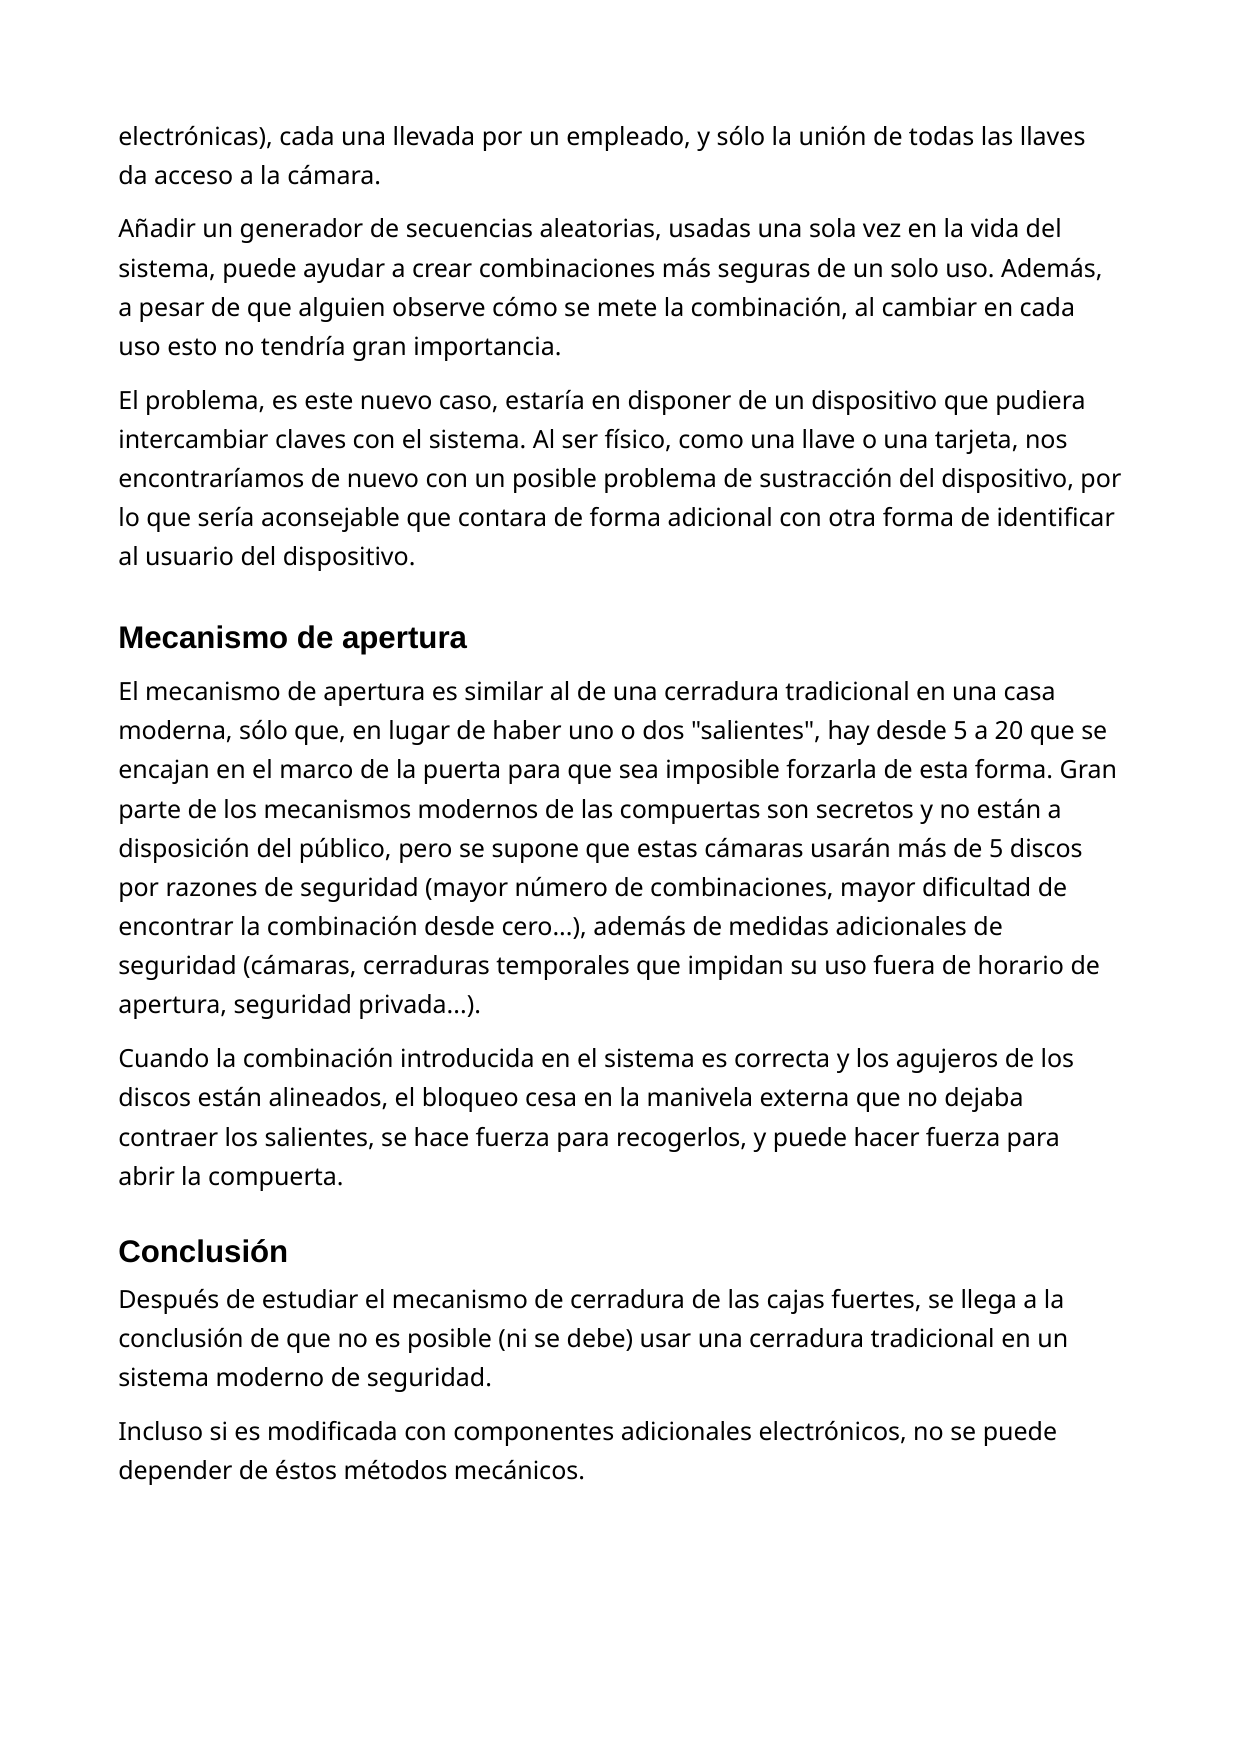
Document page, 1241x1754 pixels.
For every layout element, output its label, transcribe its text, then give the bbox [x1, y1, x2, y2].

subtitle Conclusión [118, 1233, 1122, 1269]
text Después de estudiar el mecanismo de cerradura de las cajas fuertes, se llega a la conclusión de que no es posible (ni se debe) usar una cerradura tradicional en un sistema moderno de seguridad. [118, 1281, 1122, 1394]
text Añadir un generador de secuencias aleatorias, usadas una sola vez en la vida del sistema, puede ayudar a crear combinaciones más seguras de un solo uso. Además, a pesar de que alguien observe cómo se mete la combinación, al cambiar en cada uso esto no tendría gran importancia. [118, 211, 1122, 363]
text El mecanismo de apertura es similar al de una cerradura tradicional en una casa moderna, sólo que, en lugar de haber uno o dos "salientes", hay desde 5 a 20 que se encajan en el marco de la puerta para que sea imposible forzarla de esta forma. Gran parte de los mecanismos modernos de las compuertas son secretos y no están a disposición del público, pero se supone que estas cámaras usarán más de 5 discos por razones de seguridad (mayor número de combinaciones, mayor dificultad de encontrar la combinación desde cero...), además de medidas adicionales de seguridad (cámaras, cerraduras temporales que impidan su uso fuera de horario de apertura, seguridad privada...). [118, 674, 1122, 1021]
text El problema, es este nuevo caso, estaría en disponer de un dispositivo que pudiera intercambiar claves con el sistema. Al ser físico, como una llave o una tarjeta, nos encontraríamos de nuevo con un posible problema de sustracción del dispositivo, por lo que sería aconsejable que contara de forma adicional con otra forma de identificar al usuario del dispositivo. [118, 382, 1122, 573]
text Cuando la combinación introducida en el sistema es correcta y los agujeros de los discos están alineados, el bloqueo cesa en la manivela externa que no dejaba contraer los salientes, se hace fuerza para recogerlos, y puede hacer fuerza para abrir la compuerta. [118, 1041, 1122, 1192]
text Incluso si es modificada con componentes adicionales electrónicos, no se puede depender de éstos métodos mecánicos. [118, 1413, 1122, 1487]
subtitle Mecanismo de apertura [118, 619, 1122, 655]
text electrónicas), cada una llevada por un empleado, y sólo la unión de todas las llaves da acceso a la cámara. [118, 118, 1122, 191]
